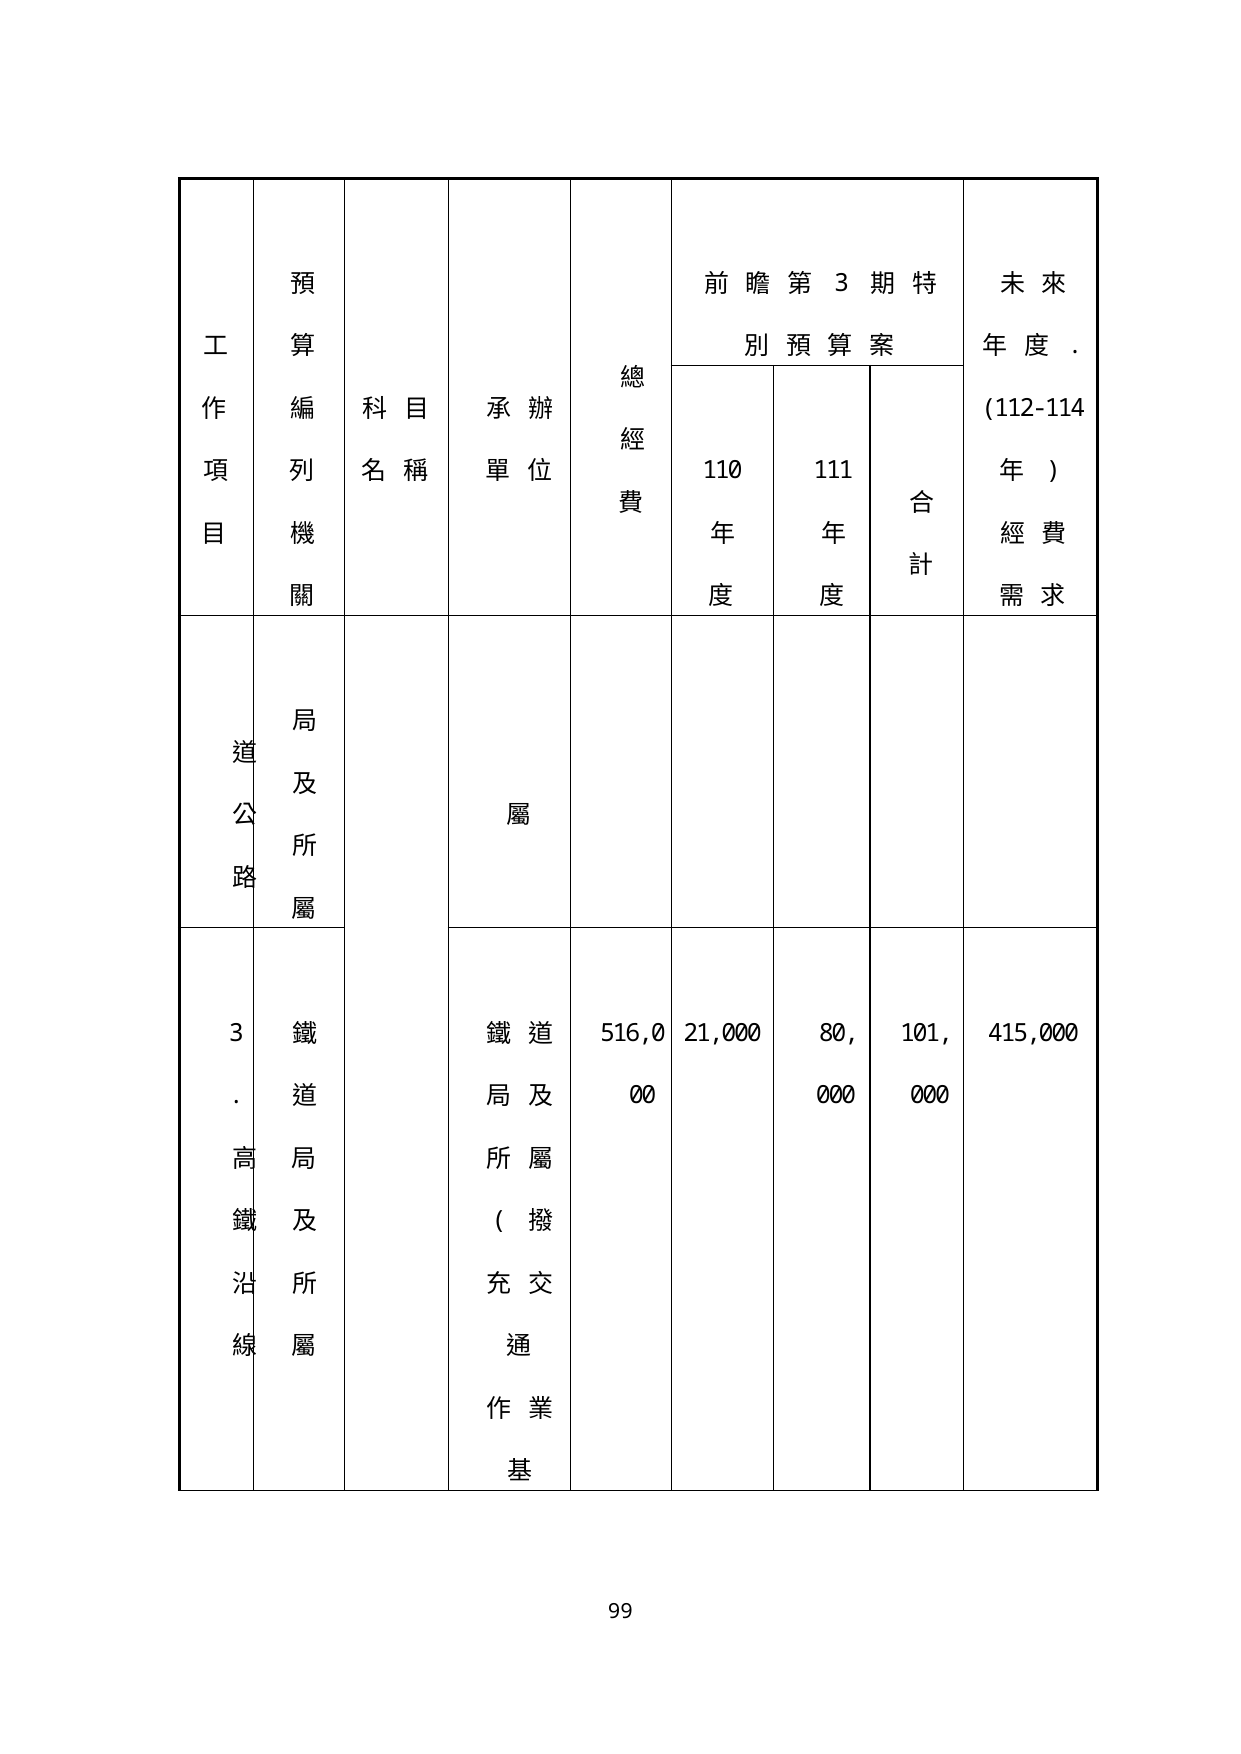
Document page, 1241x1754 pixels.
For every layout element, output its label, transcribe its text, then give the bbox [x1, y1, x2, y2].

table_cell 3.高鐵沿線 [181, 928, 253, 1490]
table_cell 鐵道局 及所屬 [254, 928, 344, 1490]
table_header 承辦單位 [449, 180, 570, 615]
table_header 預算編列 機關 [254, 180, 344, 615]
table_cell 80,000 [774, 928, 869, 1490]
table_header 前瞻第3期特別預算案 [672, 180, 963, 365]
table_cell 鐵道局及所屬(撥充交通 作業基 [449, 928, 570, 1490]
table_cell 111年度 [774, 366, 869, 615]
table_cell [871, 616, 963, 927]
table_cell 合計 [871, 366, 963, 615]
table_cell 415,000 [964, 928, 1096, 1490]
table_header 科目名稱 [345, 180, 448, 615]
table_cell 110年度 [672, 366, 773, 615]
table_cell [964, 616, 1096, 927]
table_cell 屬 [449, 616, 570, 927]
table_cell 516,000 [571, 928, 671, 1490]
table_cell 公路總局及所屬 [254, 616, 344, 927]
table_cell [345, 616, 448, 1490]
table_cell 21,000 [672, 928, 773, 1490]
table_cell [774, 616, 869, 927]
table_cell [672, 616, 773, 927]
table_header 工作 項目 [181, 180, 253, 615]
table_header 未來年度. (112-114年) 經費需求 [964, 180, 1096, 615]
table_cell 2.省道公路 [181, 616, 253, 927]
table_cell 101,000 [871, 928, 963, 1490]
table_header 總經費 [571, 180, 671, 615]
table_cell [571, 616, 671, 927]
